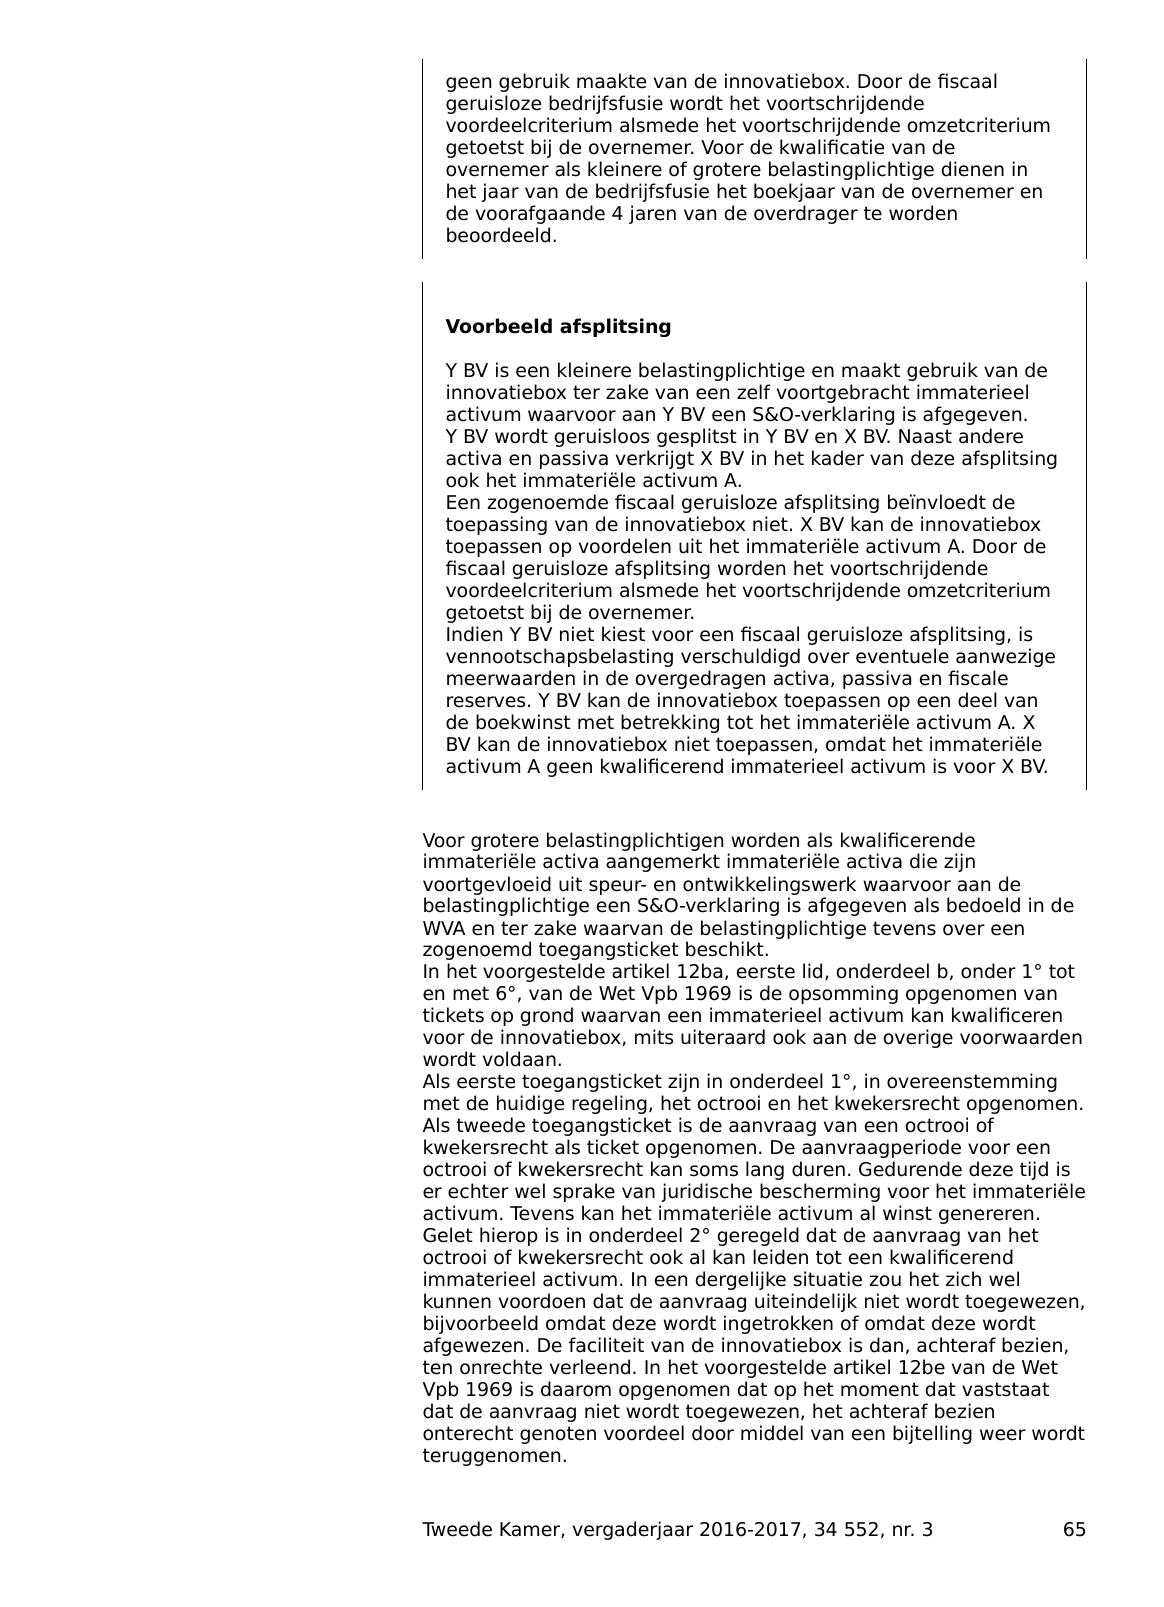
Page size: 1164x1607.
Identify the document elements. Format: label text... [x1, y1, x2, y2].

text Voor grotere belastingplichtigen worden als kwalificerende immateriële activa aangemerkt immateriële activa die zijn voortgevloeid uit speur- en ontwikkelingswerk waarvoor aan de belastingplichtige een S&O-verklaring is afgegeven als bedoeld in de WVA en ter zake waarvan de belastingplichtige tevens over een zogenoemd toegangsticket beschikt. [422, 829, 1087, 961]
table_header Voorbeeld afsplitsing Y BV is een kleinere belastingplichtige en maakt gebruik van de innovatiebox ter zake van een zelf voortgebracht immaterieel activum waarvoor aan Y BV een S&O-verklaring is afgegeven. Y BV wordt geruisloos gesplitst in Y BV en X BV. Naast andere activa en passiva verkrijgt X BV in het kader van deze afsplitsing ook het immateriële activum A. Een zogenoemde fiscaal geruisloze afsplitsing beïnvloedt de toepassing van de innovatiebox niet. X BV kan de innovatiebox toepassen op voordelen uit het immateriële activum A. Door de fiscaal geruisloze afsplitsing worden het voortschrijdende voordeelcriterium alsmede het voortschrijdende omzetcriterium getoetst bij de overnemer. Indien Y BV niet kiest voor een fiscaal geruisloze afsplitsing, is vennootschapsbelasting verschuldigd over eventuele aanwezige meerwaarden in de overgedragen activa, passiva en fiscale reserves. Y BV kan de innovatiebox toepassen op een deel van de boekwinst met betrekking tot het immateriële activum A. X BV kan de innovatiebox niet toepassen, omdat het immateriële activum A geen kwalificerend immaterieel activum is voor X BV. [423, 282, 1086, 789]
table_header geen gebruik maakte van de innovatiebox. Door de fiscaal geruisloze bedrijfsfusie wordt het voortschrijdende voordeelcriterium alsmede het voortschrijdende omzetcriterium getoetst bij de overnemer. Voor de kwalificatie van de overnemer als kleinere of grotere belastingplichtige dienen in het jaar van de bedrijfsfusie het boekjaar van de overnemer en de voorafgaande 4 jaren van de overdrager te worden beoordeeld. [423, 59, 1086, 258]
text In het voorgestelde artikel 12ba, eerste lid, onderdeel b, onder 1° tot en met 6°, van de Wet Vpb 1969 is de opsomming opgenomen van tickets op grond waarvan een immaterieel activum kan kwalificeren voor de innovatiebox, mits uiteraard ook aan de overige voorwaarden wordt voldaan. [422, 961, 1087, 1071]
text Als eerste toegangsticket zijn in onderdeel 1°, in overeenstemming met de huidige regeling, het octrooi en het kwekersrecht opgenomen. [422, 1071, 1087, 1115]
text Als tweede toegangsticket is de aanvraag van een octrooi of kwekersrecht als ticket opgenomen. De aanvraagperiode voor een octrooi of kwekersrecht kan soms lang duren. Gedurende deze tijd is er echter wel sprake van juridische bescherming voor het immateriële activum. Tevens kan het immateriële activum al winst genereren. Gelet hierop is in onderdeel 2° geregeld dat de aanvraag van het octrooi of kwekersrecht ook al kan leiden tot een kwalificerend immaterieel activum. In een dergelijke situatie zou het zich wel kunnen voordoen dat de aanvraag uiteindelijk niet wordt toegewezen, bijvoorbeeld omdat deze wordt ingetrokken of omdat deze wordt afgewezen. De faciliteit van de innovatiebox is dan, achteraf bezien, ten onrechte verleend. In het voorgestelde artikel 12be van de Wet Vpb 1969 is daarom opgenomen dat op het moment dat vaststaat dat de aanvraag niet wordt toegewezen, het achteraf bezien onterecht genoten voordeel door middel van een bijtelling weer wordt teruggenomen. [422, 1115, 1087, 1467]
